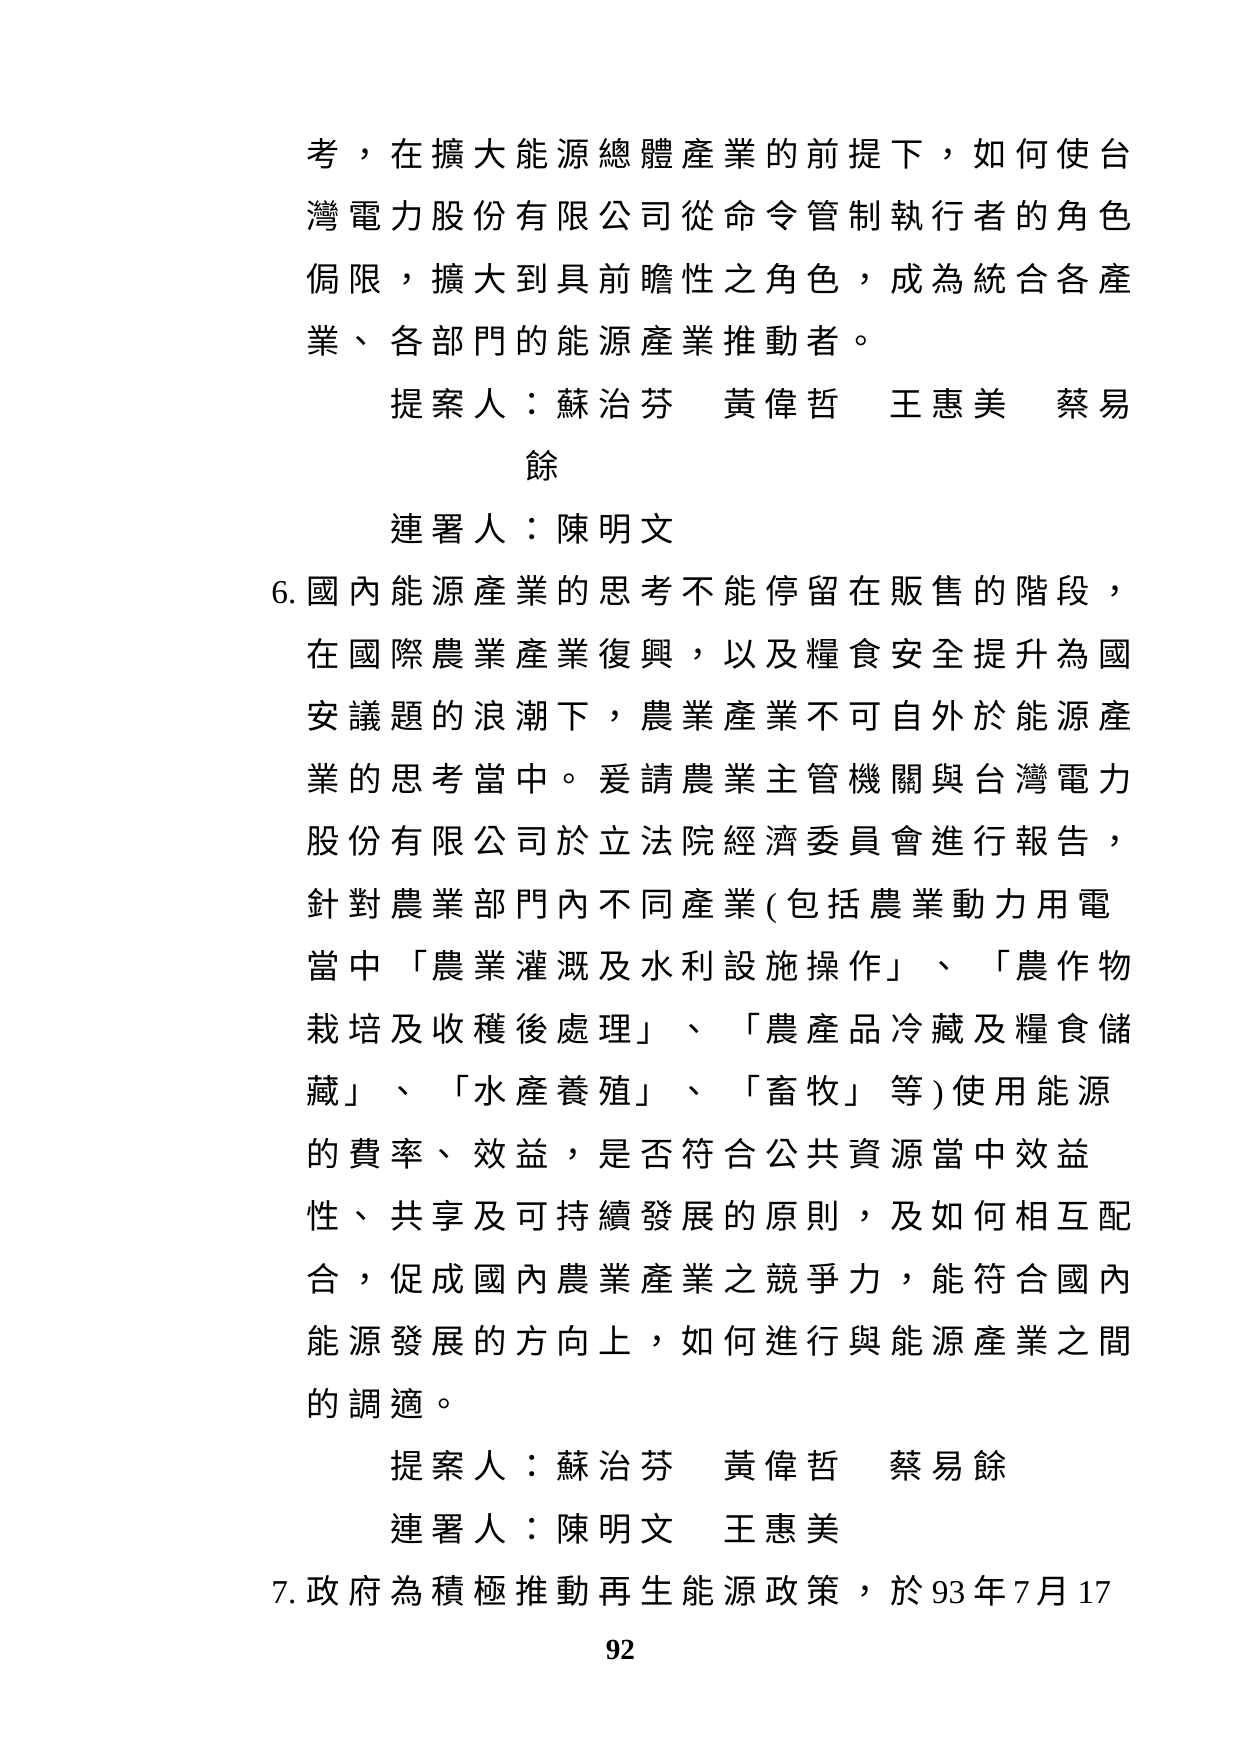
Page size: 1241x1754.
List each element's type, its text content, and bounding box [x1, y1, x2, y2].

list 國內能源產業的思考不能停留在販售的階段，在國際農業產業復興，以及糧食安全提升為國安議題的浪潮下，農業產業不可自外於能源產業的思考當中。爰請農業主管機關與台灣電力股份有限公司於立法院經濟委員會進行報告，針對農業部門內不同產業(包括農業動力用電當中「農業灌溉及水利設施操作」、「農作物栽培及收穫後處理」、「農產品冷藏及糧食儲藏」、「水產養殖」、「畜牧」等)使用能源的費率、效益，是否符合公共資源當中效益性、共享及可持續發展的原則，及如何相互配合，促成國內農業產業之競爭力，能符合國內能源發展的方向上，如何進行與能源產業之間的調適。 [267, 548, 1136, 1423]
list 政府為積極推動再生能源政策，於93年7月17 [267, 1548, 1136, 1610]
text 連署人：陳明文 王惠美 [381, 1485, 1136, 1548]
list 考，在擴大能源總體產業的前提下，如何使台灣電力股份有限公司從命令管制執行者的角色侷限，擴大到具前瞻性之角色，成為統合各產業、各部門的能源產業推動者。 [267, 110, 1136, 360]
text 提案人：蘇治芬 黃偉哲 蔡易餘 [381, 1423, 1136, 1485]
text 連署人：陳明文 [381, 485, 1136, 548]
text 提案人：蘇治芬 黃偉哲 王惠美 蔡易餘 [381, 360, 1136, 485]
